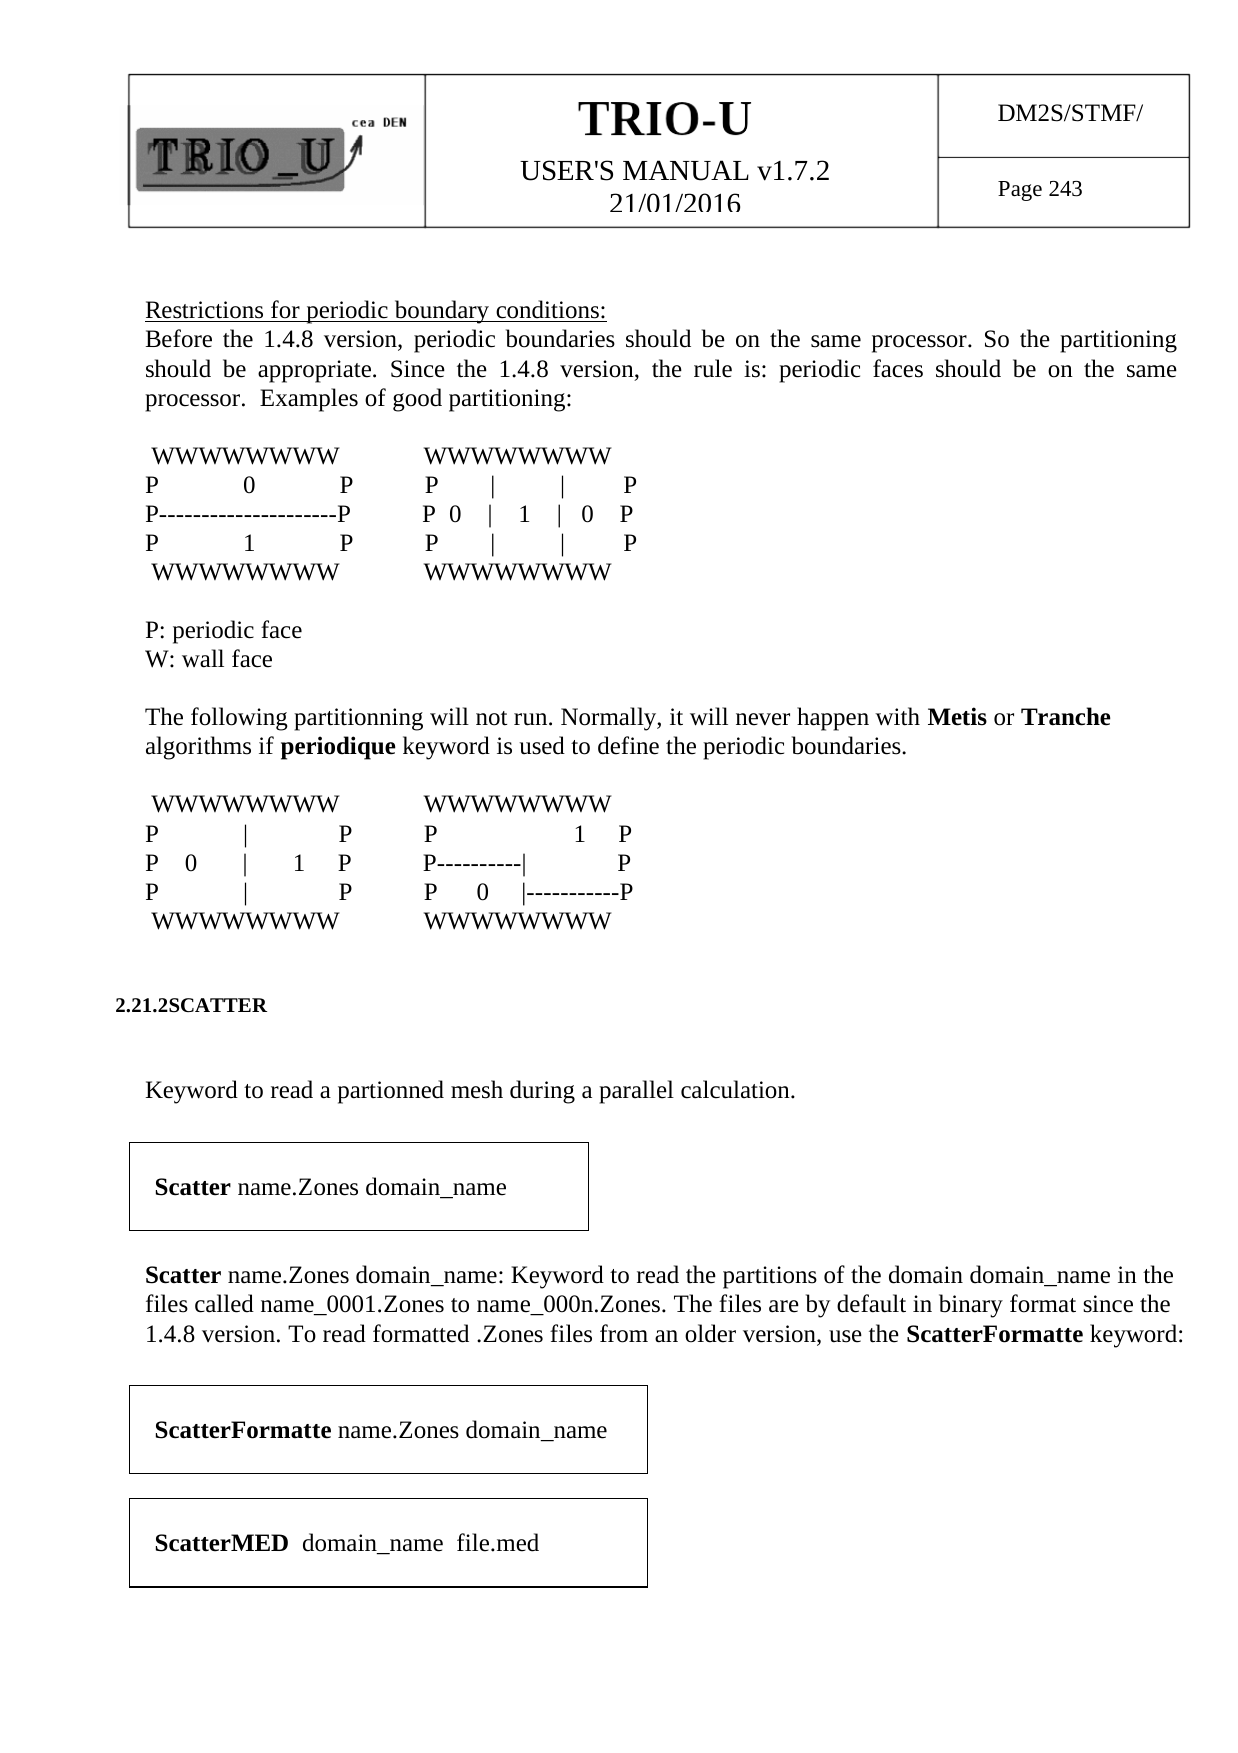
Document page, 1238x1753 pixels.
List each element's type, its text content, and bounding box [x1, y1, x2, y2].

subtitle SCATTER [115, 993, 1164, 1017]
text P---------------------P P 0 | 1 | 0 P [145, 499, 1178, 528]
text WWWWWWWW WWWWWWWW [145, 906, 1178, 935]
text WWWWWWWW WWWWWWWW [145, 441, 1178, 470]
text The following partitionning will not run. Normally, it will never happen with Metis or Tranche algorithms if periodique keyword is used to define the periodic boundaries. [145, 702, 1196, 760]
table_header ScatterFormatte name.Zones domain_name [130, 1386, 647, 1473]
text Restrictions for periodic boundary conditions: [145, 295, 1196, 324]
text P 0 | 1 P P----------| P [145, 847, 1178, 877]
text W: wall face [145, 644, 1196, 673]
text P | P P 0 |-----------P [145, 877, 1178, 906]
text Scatter name.Zones domain_name: Keyword to read the partitions of the domain domain_name in the files called name_0001.Zones to name_000n.Zones. The files are by default in binary format since the 1.4.8 version. To read formatted .Zones files from an older version, use the ScatterFormatte keyword: [145, 1260, 1196, 1347]
text P: periodic face [145, 615, 1196, 644]
text P 0 P P | | P [145, 470, 1178, 499]
table_header Scatter name.Zones domain_name [130, 1143, 588, 1230]
text P 1 P P | | P [145, 528, 1178, 557]
text Before the 1.4.8 version, periodic boundaries should be on the same processor. So the partitioning should be appropriate. Since the 1.4.8 version, the rule is: periodic faces should be on the same processor. Examples of good partitioning: [145, 324, 1178, 412]
text Keyword to read a partionned mesh during a parallel calculation. [145, 1075, 1196, 1104]
text P | P P 1 P [145, 818, 1178, 847]
text WWWWWWWW WWWWWWWW [145, 557, 1178, 586]
text WWWWWWWW WWWWWWWW [145, 789, 1178, 818]
table_header ScatterMED domain_name file.med [130, 1499, 647, 1586]
